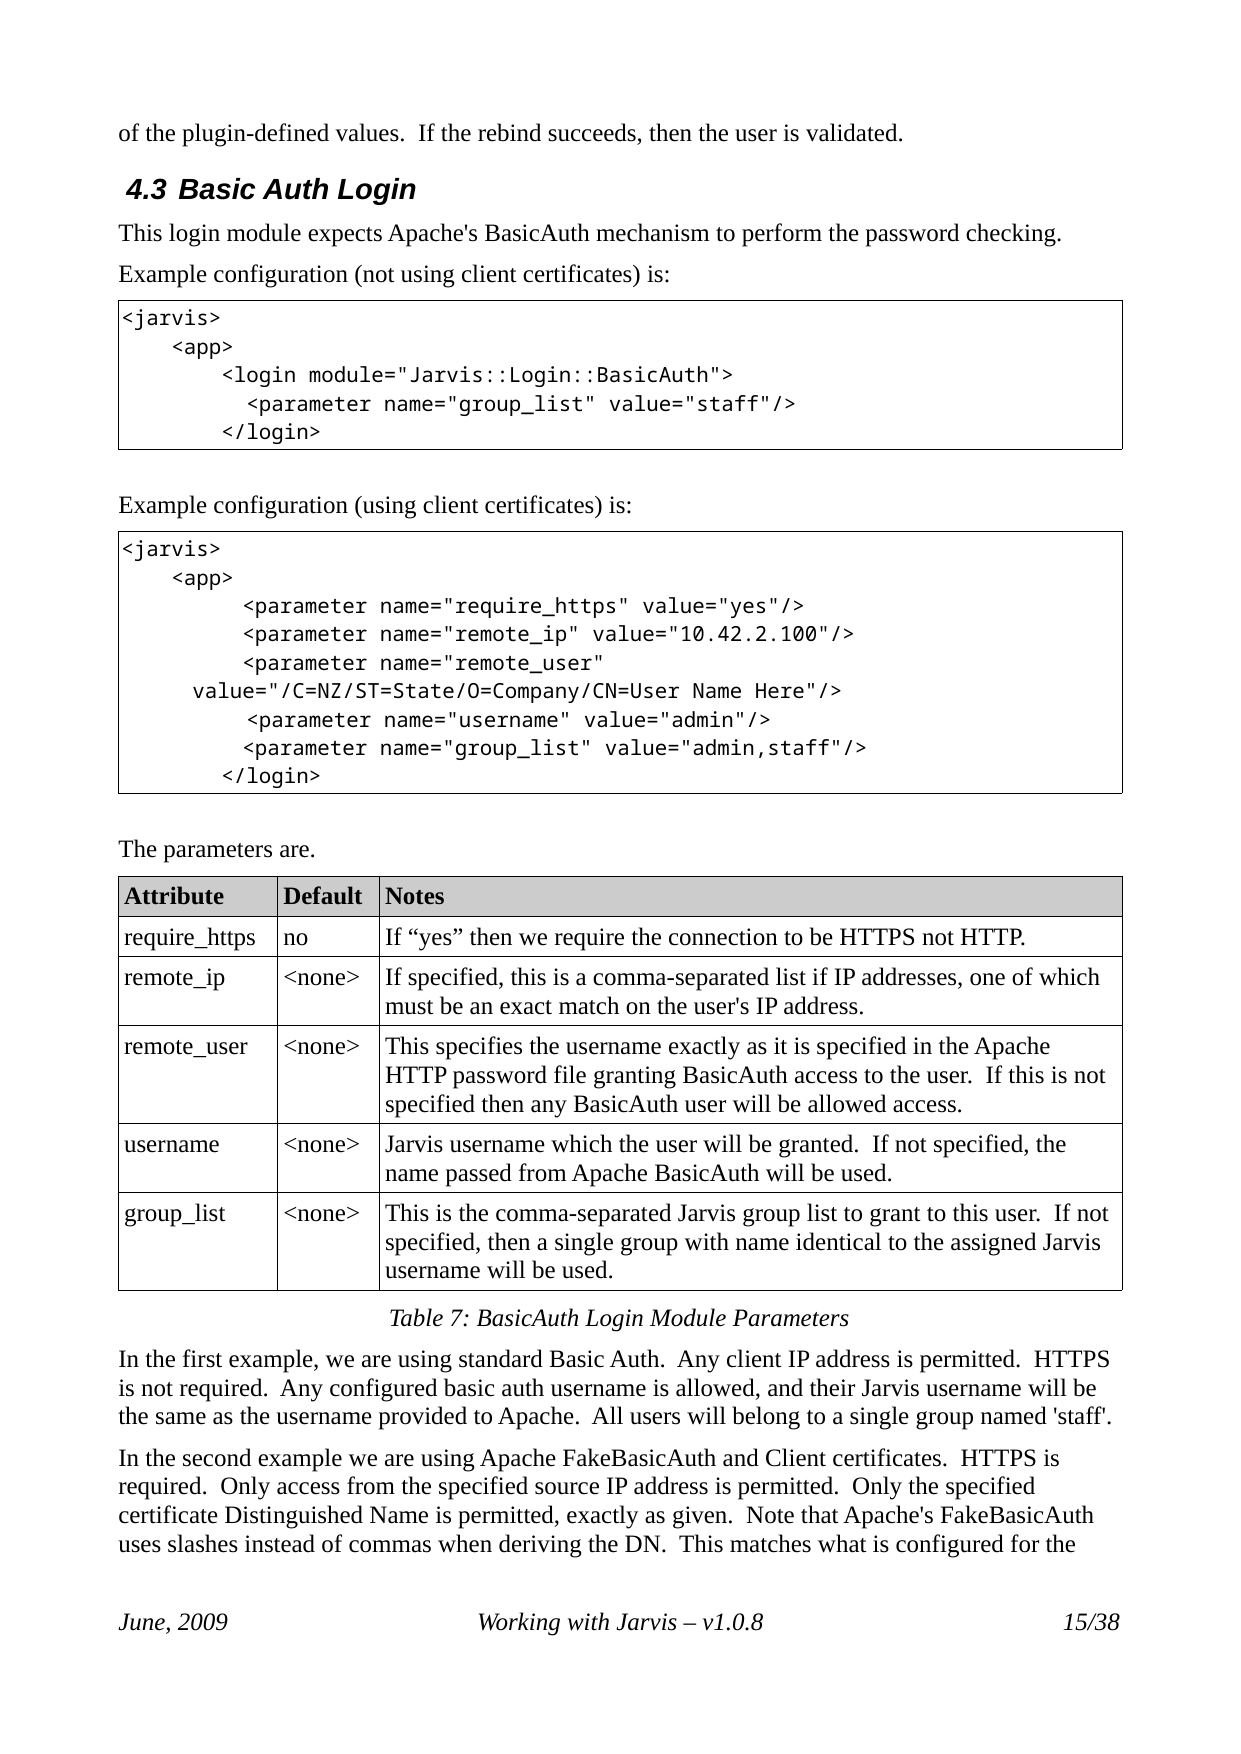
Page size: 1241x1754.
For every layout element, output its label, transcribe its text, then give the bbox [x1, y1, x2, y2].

text <login module="Jarvis::Login::BasicAuth"> [119, 357, 1122, 386]
text The parameters are. [118, 834, 1122, 863]
table_cell remote_ip [119, 957, 277, 1025]
table_cell <none> [278, 1124, 379, 1192]
text value="/C=NZ/ST=State/O=Company/CN=User Name Here"/> [119, 673, 1122, 702]
text <jarvis> [119, 532, 1122, 559]
text <app> [119, 559, 1122, 588]
text <parameter name="group_list" value="admin,staff"/> [119, 730, 1122, 759]
table_header Notes [380, 877, 1122, 916]
table_cell <none> [278, 957, 379, 1025]
table_cell require_https [119, 917, 277, 956]
table_cell <none> [278, 1026, 379, 1123]
text In the second example we are using Apache FakeBasicAuth and Client certificates. HTTPS is required. Only access from the specified source IP address is permitted. Only the specified certificate Distinguished Name is permitted, exactly as given. Note that Apache's FakeBasicAuth uses slashes instead of commas when deriving the DN. This matches what is configured for the [118, 1443, 1122, 1558]
text </login> [119, 414, 1122, 449]
table_header Default [278, 877, 379, 916]
table_cell no [278, 917, 379, 956]
table_cell username [119, 1124, 277, 1192]
table_cell If “yes” then we require the connection to be HTTPS not HTTP. [380, 917, 1122, 956]
text Example configuration (not using client certificates) is: [118, 259, 1122, 288]
table_cell group_list [119, 1193, 277, 1290]
text In the first example, we are using standard Basic Auth. Any client IP address is permitted. HTTPS is not required. Any configured basic auth username is allowed, and their Jarvis username will be the same as the username provided to Apache. All users will belong to a single group named 'staff'. [118, 1344, 1122, 1430]
text <parameter name="remote_ip" value="10.42.2.100"/> [119, 616, 1122, 645]
text of the plugin-defined values. If the rebind succeeds, then the user is validated. [118, 118, 1122, 147]
text <parameter name="group_list" value="staff"/> [119, 386, 1122, 414]
text <jarvis> [119, 301, 1122, 329]
table_cell This is the comma-separated Jarvis group list to grant to this user. If not specified, then a single group with name identical to the assigned Jarvis username will be used. [380, 1193, 1122, 1290]
text <parameter name="require_https" value="yes"/> [119, 588, 1122, 616]
text <parameter name="remote_user" [119, 645, 1122, 673]
text <app> [119, 329, 1122, 357]
text Example configuration (using client certificates) is: [118, 490, 1122, 519]
text Table 7: BasicAuth Login Module Parameters [118, 1303, 1122, 1331]
table_cell If specified, this is a comma-separated list if IP addresses, one of which must be an exact match on the user's IP address. [380, 957, 1122, 1025]
text <parameter name="username" value="admin"/> [119, 702, 1122, 730]
table_cell This specifies the username exactly as it is specified in the Apache HTTP password file granting BasicAuth access to the user. If this is not specified then any BasicAuth user will be allowed access. [380, 1026, 1122, 1123]
table_cell Jarvis username which the user will be granted. If not specified, the name passed from Apache BasicAuth will be used. [380, 1124, 1122, 1192]
subtitle Basic Auth Login [118, 172, 1122, 205]
text This login module expects Apache's BasicAuth mechanism to perform the password checking. [118, 218, 1122, 247]
table_cell remote_user [119, 1026, 277, 1123]
table_cell <none> [278, 1193, 379, 1290]
table_header Attribute [119, 877, 277, 916]
text </login> [119, 759, 1122, 793]
